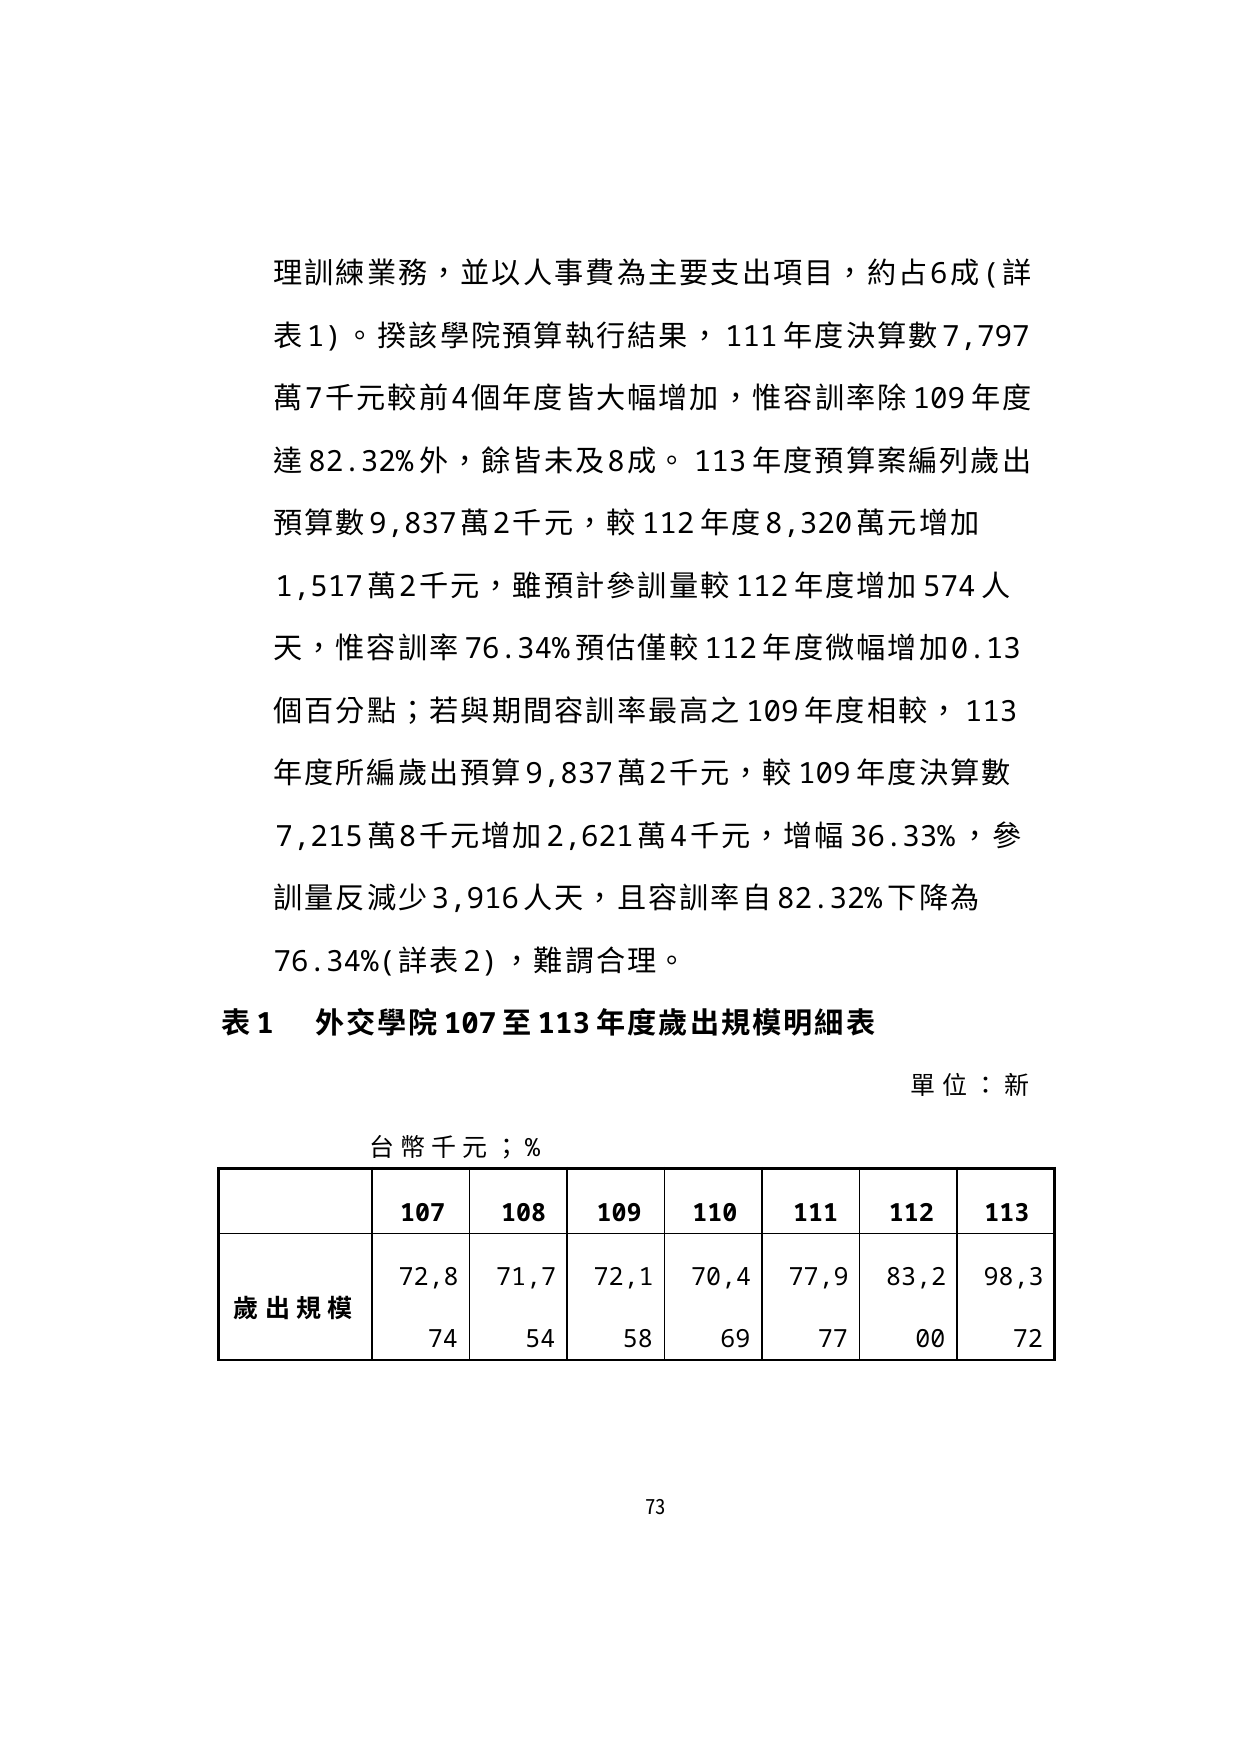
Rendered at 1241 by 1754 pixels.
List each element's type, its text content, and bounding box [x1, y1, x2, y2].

table_header 112 [860, 1170, 956, 1232]
table_cell 72,874 [373, 1234, 469, 1359]
table_cell 71,754 [470, 1234, 566, 1359]
table_header 111 [763, 1170, 859, 1232]
text 表1 外交學院107至113年度歲出規模明細表 [212, 979, 944, 1042]
table_cell 70,469 [665, 1234, 761, 1359]
text 理訓練業務，並以人事費為主要支出項目，約占6成(詳表1)。揆該學院預算執行結果，111年度決算數7,797萬7千元較前4個年度皆大幅增加，惟容訓率除109年度達82.32%外，餘皆未及8成。113年度預算案編列歲出預算數9,837萬2千元，較112年度8,320萬元增加1,517萬2千元，雖預計參訓量較112年度增加574人天，惟容訓率76.34%預估僅較112年度微幅增加0.13個百分點；若與期間容訓率最高之109年度相較，113年度所編歲出預算9,837萬2千元，較109年度決算數7,215萬8千元增加2,621萬4千元，增幅36.33%，參訓量反減少3,916人天，且容訓率自82.32%下降為76.34%(詳表2)，難謂合理。 [267, 229, 1032, 979]
table_cell 72,158 [568, 1234, 664, 1359]
table_header 107 [373, 1170, 469, 1232]
table_header [220, 1170, 371, 1232]
table_header 109 [568, 1170, 664, 1232]
table_cell 77,977 [763, 1234, 859, 1359]
table_cell 98,372 [958, 1234, 1053, 1359]
text 單位：新台幣千元；% [356, 1042, 1032, 1167]
table_cell 83,200 [860, 1234, 956, 1359]
table_header 110 [665, 1170, 761, 1232]
table_header 113 [958, 1170, 1053, 1232]
table_header 108 [470, 1170, 566, 1232]
table_cell 歲出規模 [220, 1234, 371, 1359]
